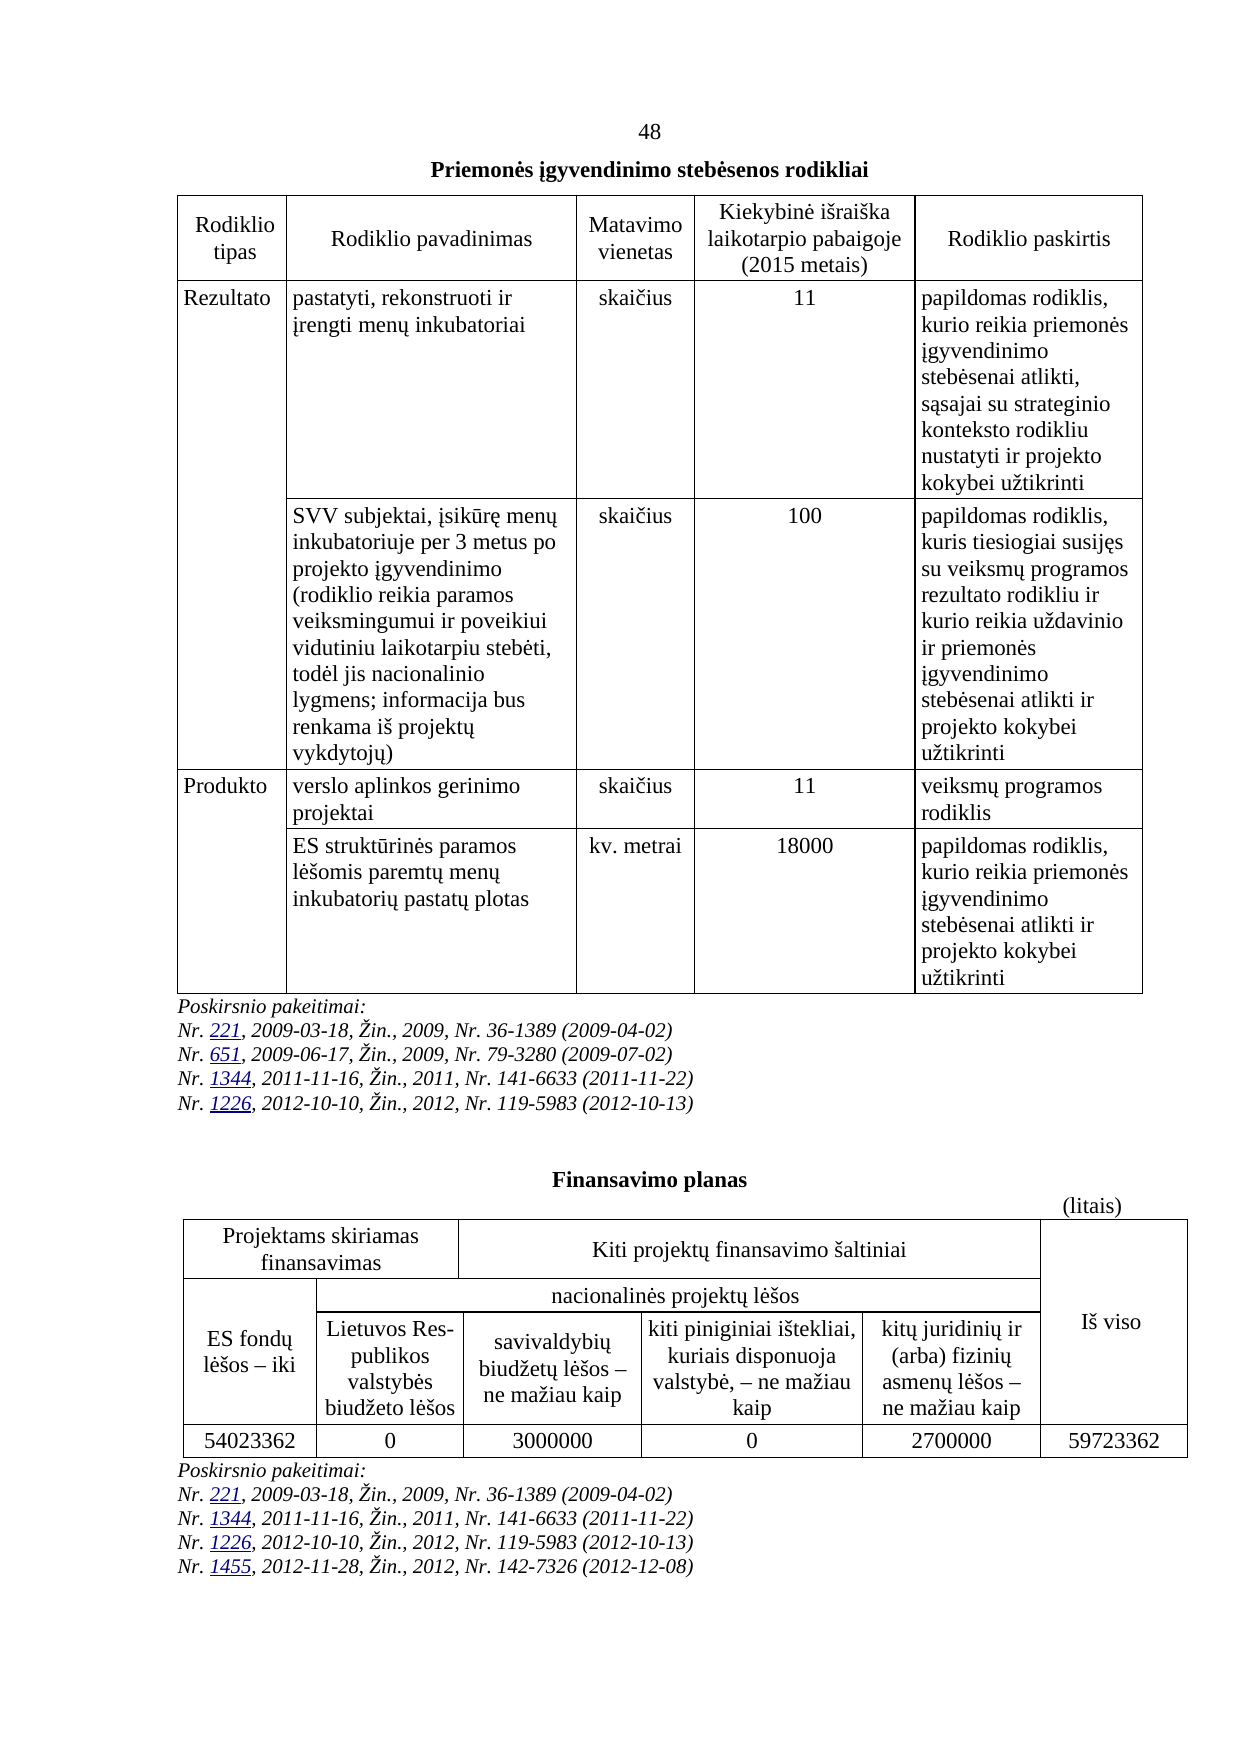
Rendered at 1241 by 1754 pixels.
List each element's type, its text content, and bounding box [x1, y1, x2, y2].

table_cell kv. metrai [577, 829, 694, 993]
table_cell 59723362 [1041, 1425, 1187, 1457]
text Nr. 221, 2009-03-18, Žin., 2009, Nr. 36-1389 (2009-04-02) [177, 1018, 1122, 1042]
text Nr. 1226, 2012-10-10, Žin., 2012, Nr. 119-5983 (2012-10-13) [177, 1090, 1122, 1114]
table_cell ES struktūrinės paramos lėšomis paremtų menų inkubatorių pastatų plotas [287, 829, 576, 993]
text Nr. 1344, 2011-11-16, Žin., 2011, Nr. 141-6633 (2011-11-22) [177, 1066, 1122, 1090]
table_header Kiti projektų finansavimo šaltiniai [459, 1220, 1040, 1278]
table_cell 3000000 [464, 1425, 641, 1457]
table_cell 2700000 [863, 1425, 1040, 1457]
table_cell ES fondų lėšos – iki [184, 1279, 316, 1424]
table_cell kiti piniginiai ištekliai, kuriais disponuoja valstybė, – ne mažiau kaip [642, 1313, 862, 1424]
table_cell papildomas rodiklis, kuris tiesiogiai susijęs su veiksmų programos rezultato rodikliu ir kurio reikia uždavinio ir priemonės įgyvendinimo stebėsenai atlikti ir projekto kokybei užtikrinti [916, 499, 1142, 768]
text Finansavimo planas [177, 1166, 1122, 1192]
table_cell Produkto [178, 770, 286, 993]
table_cell skaičius [577, 770, 694, 828]
table_header Rodiklio pavadinimas [287, 196, 576, 280]
table_cell savivaldybių biudžetų lėšos – ne mažiau kaip [464, 1313, 641, 1424]
table_cell nacionalinės projektų lėšos [317, 1279, 1040, 1311]
text Nr. 1455, 2012-11-28, Žin., 2012, Nr. 142-7326 (2012-12-08) [177, 1554, 1122, 1578]
text Priemonės įgyvendinimo stebėsenos rodikliai [177, 156, 1122, 182]
table_cell kitų juridinių ir (arba) fizinių asmenų lėšos – ne mažiau kaip [863, 1313, 1040, 1424]
table_cell 11 [695, 281, 914, 498]
table_cell skaičius [577, 281, 694, 498]
table_header Iš viso [1041, 1220, 1187, 1424]
text Nr. 221, 2009-03-18, Žin., 2009, Nr. 36-1389 (2009-04-02) [177, 1482, 1122, 1506]
table_cell 0 [642, 1425, 862, 1457]
table_cell 11 [695, 770, 914, 828]
table_cell skaičius [577, 499, 694, 768]
table_header Projektams skiriamas finansavimas [184, 1220, 458, 1278]
table_cell 100 [695, 499, 914, 768]
table_cell 18000 [695, 829, 914, 993]
table_header Kiekybinė išraiška laikotarpio pabaigoje (2015 metais) [695, 196, 914, 280]
table_header Rodiklio paskirtis [916, 196, 1142, 280]
text Nr. 1226, 2012-10-10, Žin., 2012, Nr. 119-5983 (2012-10-13) [177, 1530, 1122, 1554]
table_cell pastatyti, rekonstruoti ir įrengti menų inkubatoriai [287, 281, 576, 498]
table_header Matavimo vienetas [577, 196, 694, 280]
text Poskirsnio pakeitimai: [177, 1458, 1122, 1482]
text Nr. 651, 2009-06-17, Žin., 2009, Nr. 79-3280 (2009-07-02) [177, 1042, 1122, 1066]
table_cell papildomas rodiklis, kurio reikia priemonės įgyvendinimo stebėsenai atlikti ir projekto kokybei užtikrinti [916, 829, 1142, 993]
table_header Rodiklio tipas [178, 196, 286, 280]
table_cell 0 [317, 1425, 463, 1457]
table_cell verslo aplinkos gerinimo projektai [287, 770, 576, 828]
table_cell Rezultato [178, 281, 286, 768]
text Poskirsnio pakeitimai: [177, 994, 1122, 1018]
text (litais) [215, 1192, 1122, 1218]
text Nr. 1344, 2011-11-16, Žin., 2011, Nr. 141-6633 (2011-11-22) [177, 1506, 1122, 1530]
table_cell 54023362 [184, 1425, 316, 1457]
table_cell SVV subjektai, įsikūrę menų inkubatoriuje per 3 metus po projekto įgyvendinimo (rodiklio reikia paramos veiksmingumui ir poveikiui vidutiniu laikotarpiu stebėti, todėl jis nacionalinio lygmens; informacija bus renkama iš projektų vykdytojų) [287, 499, 576, 768]
table_cell papildomas rodiklis, kurio reikia priemonės įgyvendinimo stebėsenai atlikti, sąsajai su strateginio konteksto rodikliu nustatyti ir projekto kokybei užtikrinti [916, 281, 1142, 498]
table_cell Lietuvos Res­publikos valsty­bės biudžeto lėšos [317, 1313, 463, 1424]
table_cell veiksmų programos rodiklis [916, 770, 1142, 828]
